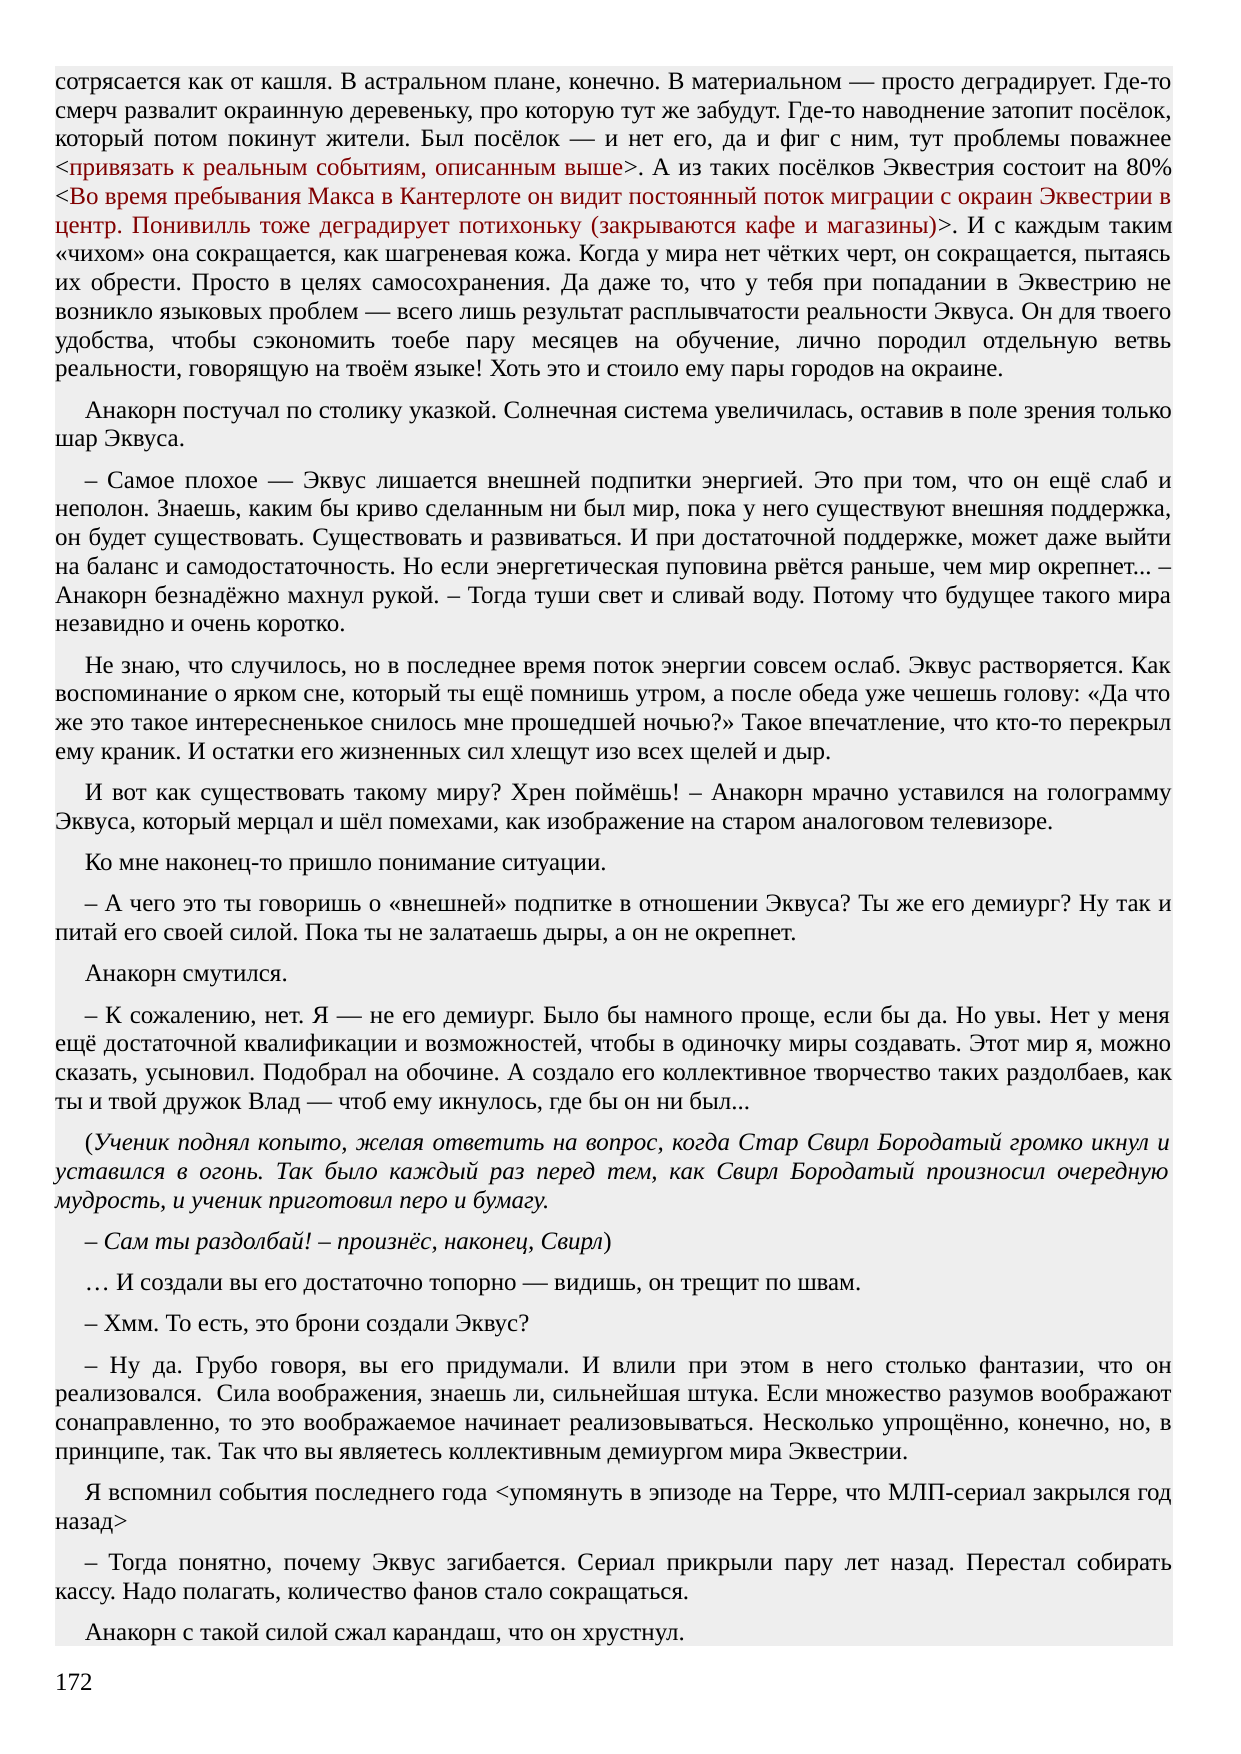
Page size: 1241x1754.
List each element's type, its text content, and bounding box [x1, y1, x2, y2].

text – Тогда понятно, почему Эквус загибается. Сериал прикрыли пару лет назад. Перестал собирать кассу. Надо полагать, количество фанов стало сокращаться. [55, 1547, 1173, 1605]
text – А чего это ты говоришь о «внешней» подпитке в отношении Эквуса? Ты же его демиург? Ну так и питай его своей силой. Пока ты не залатаешь дыры, а он не окрепнет. [55, 888, 1173, 946]
text – Хмм. То есть, это брони создали Эквус? [55, 1308, 1173, 1337]
text Я вспомнил события последнего года <упомянуть в эпизоде на Терре, что МЛП-сериал закрылся год назад> [55, 1477, 1173, 1535]
text Анакорн смутился. [55, 958, 1173, 987]
text Ко мне наконец-то пришло понимание ситуации. [55, 847, 1173, 876]
text И вот как существовать такому миру? Хрен поймёшь! – Анакорн мрачно уставился на голограмму Эквуса, который мерцал и шёл помехами, как изображение на старом аналоговом телевизоре. [55, 777, 1173, 835]
text (Ученик поднял копыто, желая ответить на вопрос, когда Стар Свирл Бородатый громко икнул и уставился в огонь. Так было каждый раз перед тем, как Свирл Бородатый произносил очередную мудрость, и ученик приготовил перо и бумагу. [55, 1127, 1173, 1213]
text – К сожалению, нет. Я — не его демиург. Было бы намного проще, если бы да. Но увы. Нет у меня ещё достаточной квалификации и возможностей, чтобы в одиночку миры создавать. Этот мир я, можно сказать, усыновил. Подобрал на обочине. А создало его коллективное творчество таких раздолбаев, как ты и твой дружок Влад — чтоб ему икнулось, где бы он ни был... [55, 1000, 1173, 1115]
text Анакорн с такой силой сжал карандаш, что он хрустнул. [55, 1617, 1173, 1646]
text сотрясается как от кашля. В астральном плане, конечно. В материальном — просто деградирует. Где-то смерч развалит окраинную деревеньку, про которую тут же забудут. Где-то наводнение затопит посёлок, который потом покинут жители. Был посёлок — и нет его, да и фиг с ним, тут проблемы поважнее <привязать к реальным событиям, описанным выше>. А из таких посёлков Эквестрия состоит на 80% <Во время пребывания Макса в Кантерлоте он видит постоянный поток миграции с окраин Эквестрии в центр. Понивилль тоже деградирует потихоньку (закрываются кафе и магазины)>. И с каждым таким «чихом» она сокращается, как шагреневая кожа. Когда у мира нет чётких черт, он сокращается, пытаясь их обрести. Просто в целях самосохранения. Да даже то, что у тебя при попадании в Эквестрию не возникло языковых проблем — всего лишь результат расплывчатости реальности Эквуса. Он для твоего удобства, чтобы сэкономить тоебе пару месяцев на обучение, лично породил отдельную ветвь реальности, говорящую на твоём языке! Хоть это и стоило ему пары городов на окраине. [55, 66, 1173, 382]
text – Сам ты раздолбай! – произнёс, наконец, Свирл) [55, 1226, 1173, 1255]
text Не знаю, что случилось, но в последнее время поток энергии совсем ослаб. Эквус растворяется. Как воспоминание о ярком сне, который ты ещё помнишь утром, а после обеда уже чешешь голову: «Да что же это такое интересненькое снилось мне прошедшей ночью?» Такое впечатление, что кто-то перекрыл ему краник. И остатки его жизненных сил хлещут изо всех щелей и дыр. [55, 650, 1173, 765]
text … И создали вы его достаточно топорно — видишь, он трещит по швам. [55, 1267, 1173, 1296]
text – Самое плохое — Эквус лишается внешней подпитки энергией. Это при том, что он ещё слаб и неполон. Знаешь, каким бы криво сделанным ни был мир, пока у него существуют внешняя поддержка, он будет существовать. Существовать и развиваться. И при достаточной поддержке, может даже выйти на баланс и самодостаточность. Но если энергетическая пуповина рвётся раньше, чем мир окрепнет... – Анакорн безнадёжно махнул рукой. – Тогда туши свет и сливай воду. Потому что будущее такого мира незавидно и очень коротко. [55, 465, 1173, 637]
text – Ну да. Грубо говоря, вы его придумали. И влили при этом в него столько фантазии, что он реализовался. Сила воображения, знаешь ли, сильнейшая штука. Если множество разумов воображают сонаправленно, то это воображаемое начинает реализовываться. Несколько упрощённо, конечно, но, в принципе, так. Так что вы являетесь коллективным демиургом мира Эквестрии. [55, 1350, 1173, 1465]
text Анакорн постучал по столику указкой. Солнечная система увеличилась, оставив в поле зрения только шар Эквуса. [55, 395, 1173, 452]
